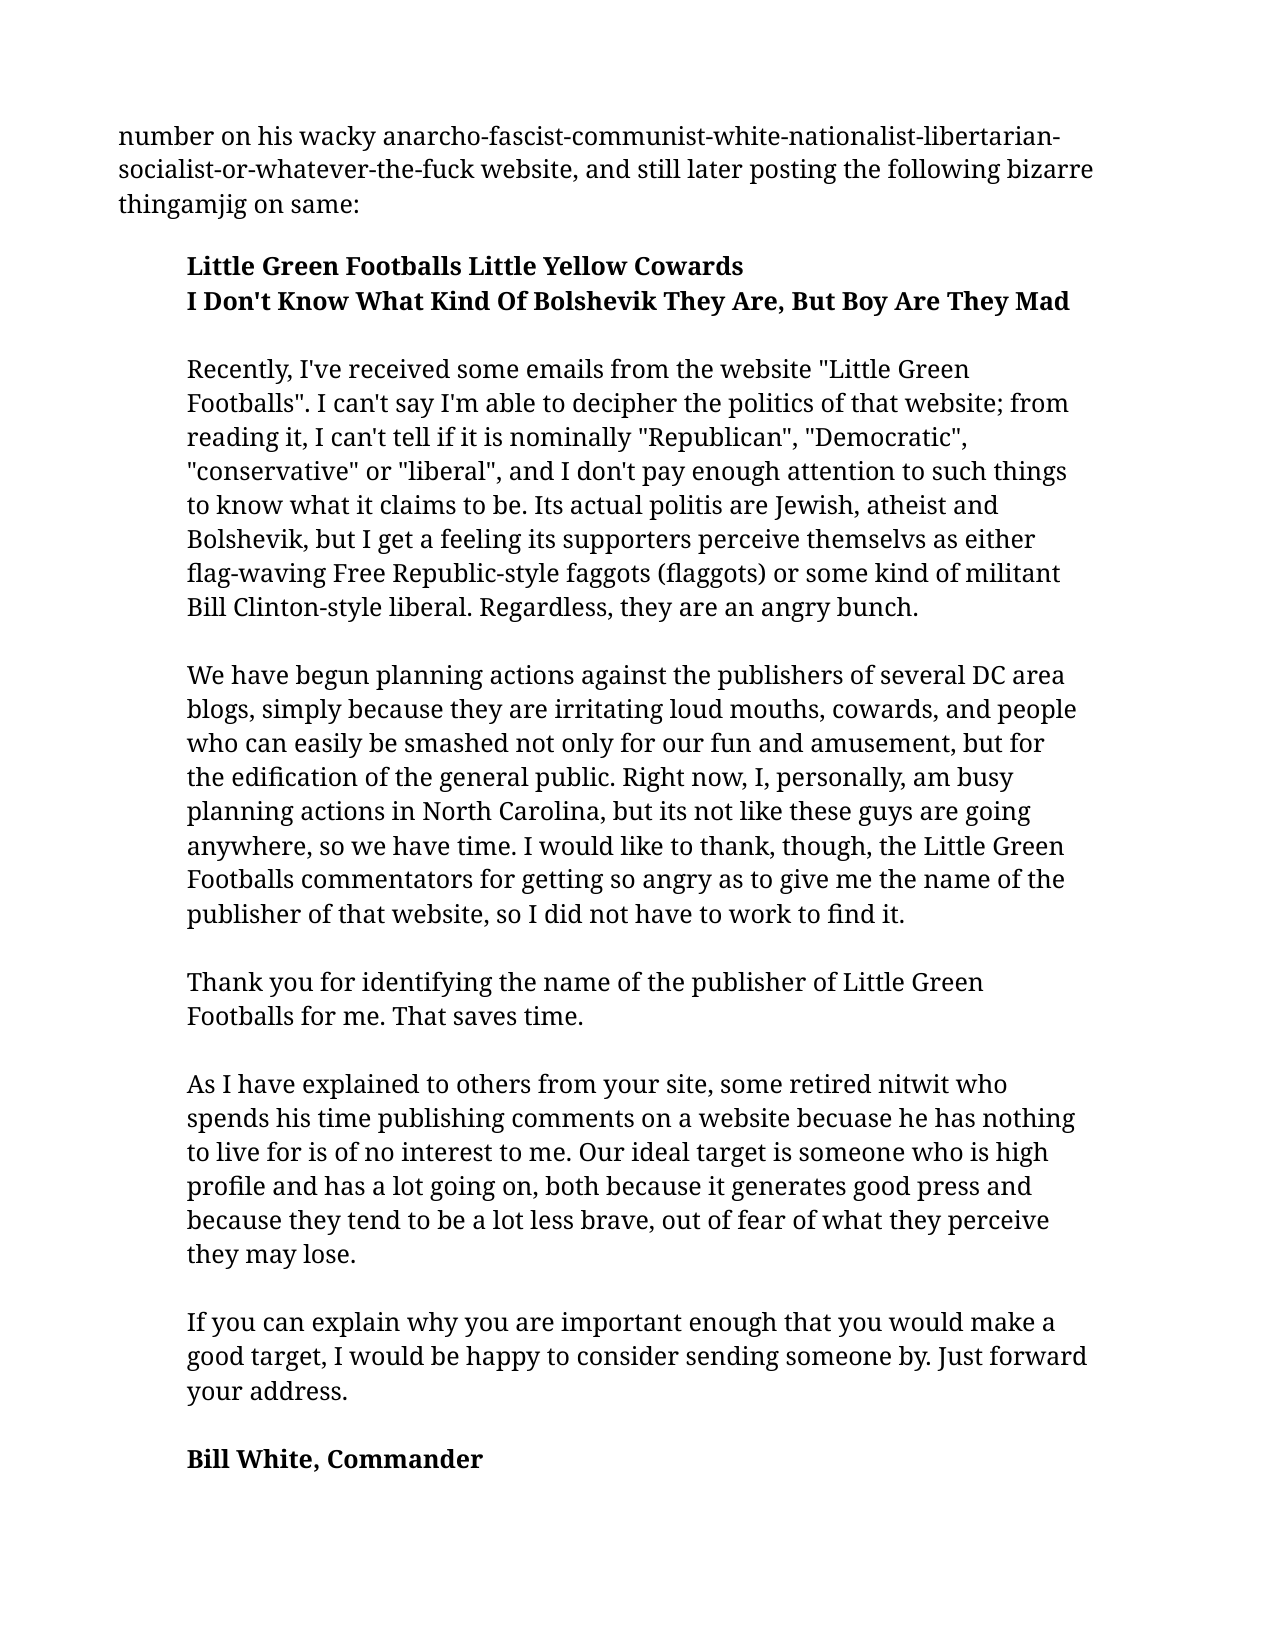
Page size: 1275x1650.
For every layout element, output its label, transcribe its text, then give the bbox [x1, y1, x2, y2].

text Little Green Footballs Little Yellow Cowards I Don't Know What Kind Of Bolshevik They Are, But Boy Are They Mad Recently, I've received some emails from the website "Little Green Footballs". I can't say I'm able to decipher the politics of that website; from reading it, I can't tell if it is nominally "Republican", "Democratic", "conservative" or "liberal", and I don't pay enough attention to such things to know what it claims to be. Its actual politis are Jewish, atheist and Bolshevik, but I get a feeling its supporters perceive themselvs as either flag-waving Free Republic-style faggots (flaggots) or some kind of militant Bill Clinton-style liberal. Regardless, they are an angry bunch. We have begun planning actions against the publishers of several DC area blogs, simply because they are irritating loud mouths, cowards, and people who can easily be smashed not only for our fun and amusement, but for the edification of the general public. Right now, I, personally, am busy planning actions in North Carolina, but its not like these guys are going anywhere, so we have time. I would like to thank, though, the Little Green Footballs commentators for getting so angry as to give me the name of the publisher of that website, so I did not have to work to find it. Thank you for identifying the name of the publisher of Little Green Footballs for me. That saves time. As I have explained to others from your site, some retired nitwit who spends his time publishing comments on a website becuase he has nothing to live for is of no interest to me. Our ideal target is someone who is high profile and has a lot going on, both because it generates good press and because they tend to be a lot less brave, out of fear of what they perceive they may lose. If you can explain why you are important enough that you would make a good target, I would be happy to consider sending someone by. Just forward your address. Bill White, Commander [187, 249, 1088, 1509]
text number on his wacky anarcho-fascist-communist-white-nationalist-libertarian-socialist-or-whatever-the-fuck website, and still later posting the following bizarre thingamjig on same: [118, 118, 1157, 220]
